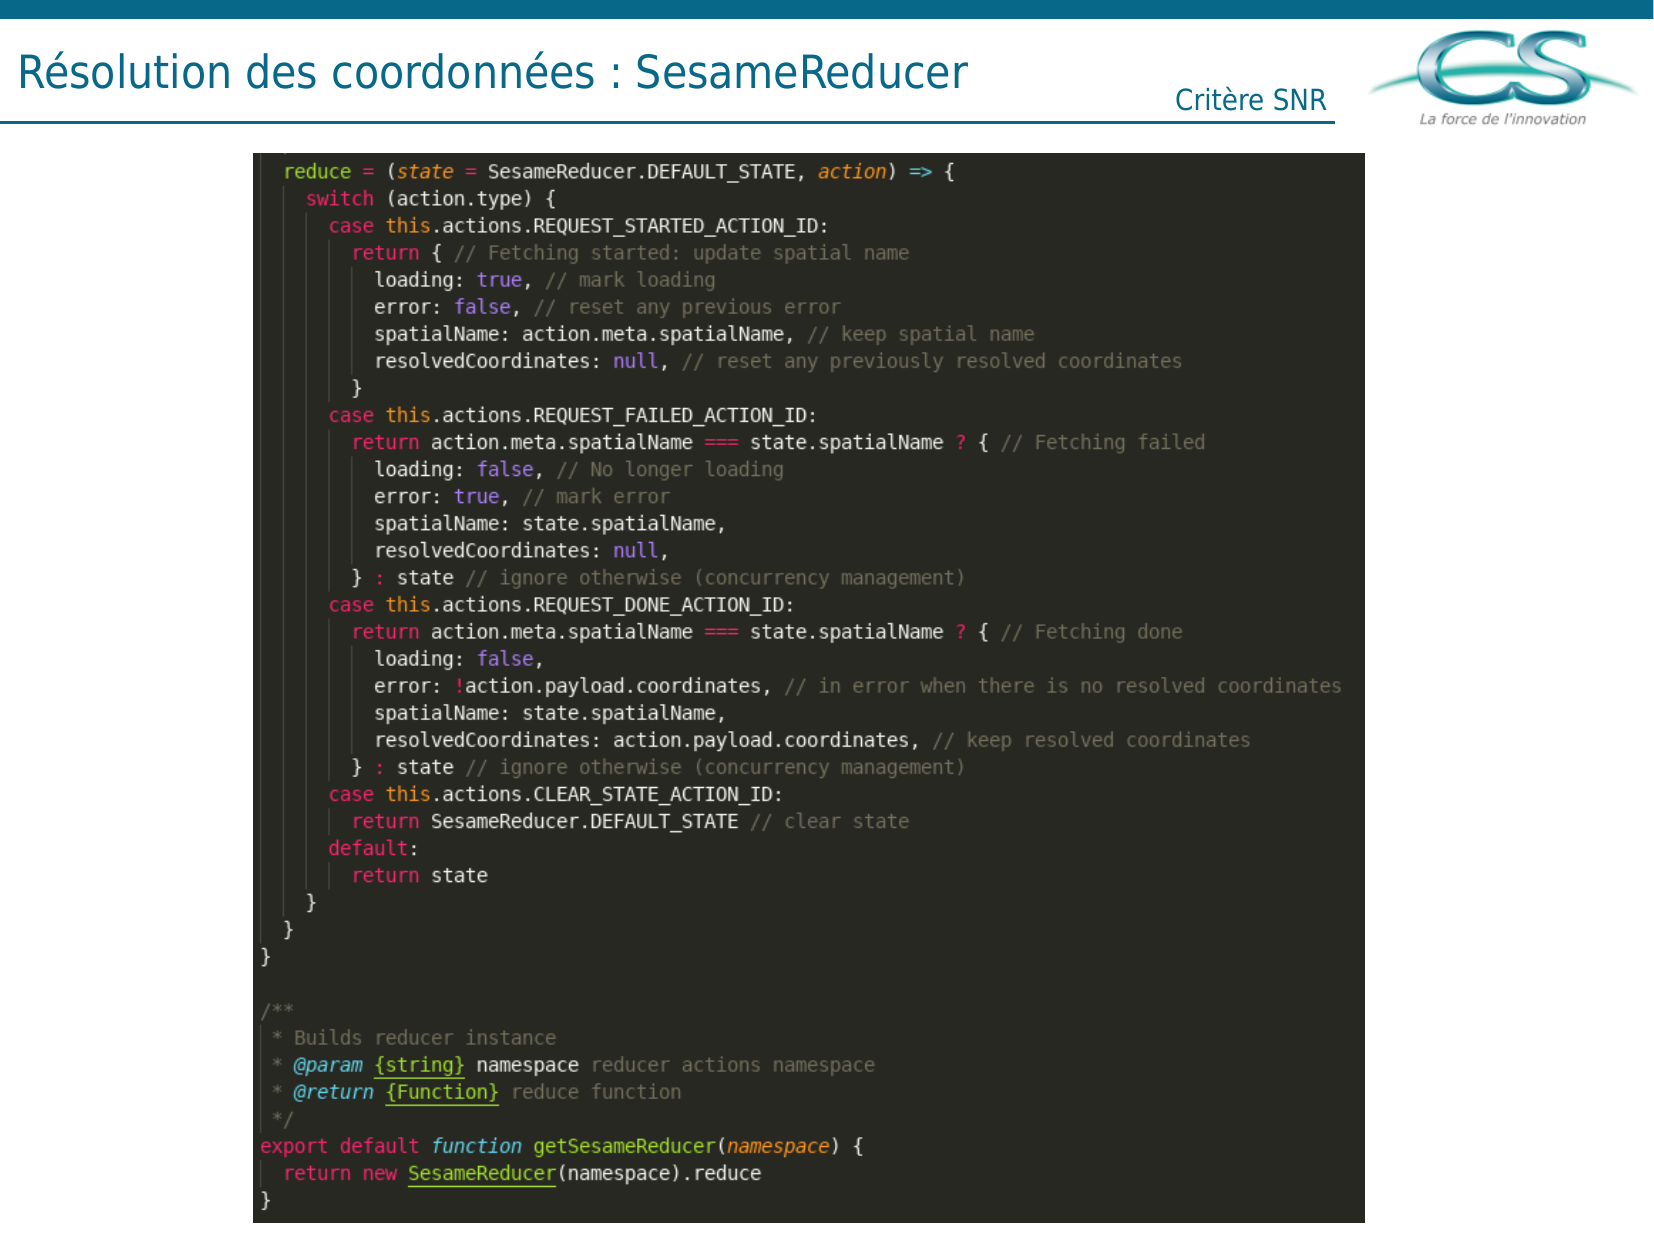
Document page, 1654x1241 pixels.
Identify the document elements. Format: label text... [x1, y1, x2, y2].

picture [1368, 28, 1642, 128]
picture [253, 153, 1365, 1223]
title Résolution des coordonnées : SesameReducer [17, 46, 1368, 106]
text_box Critère SNR [1163, 71, 1347, 142]
